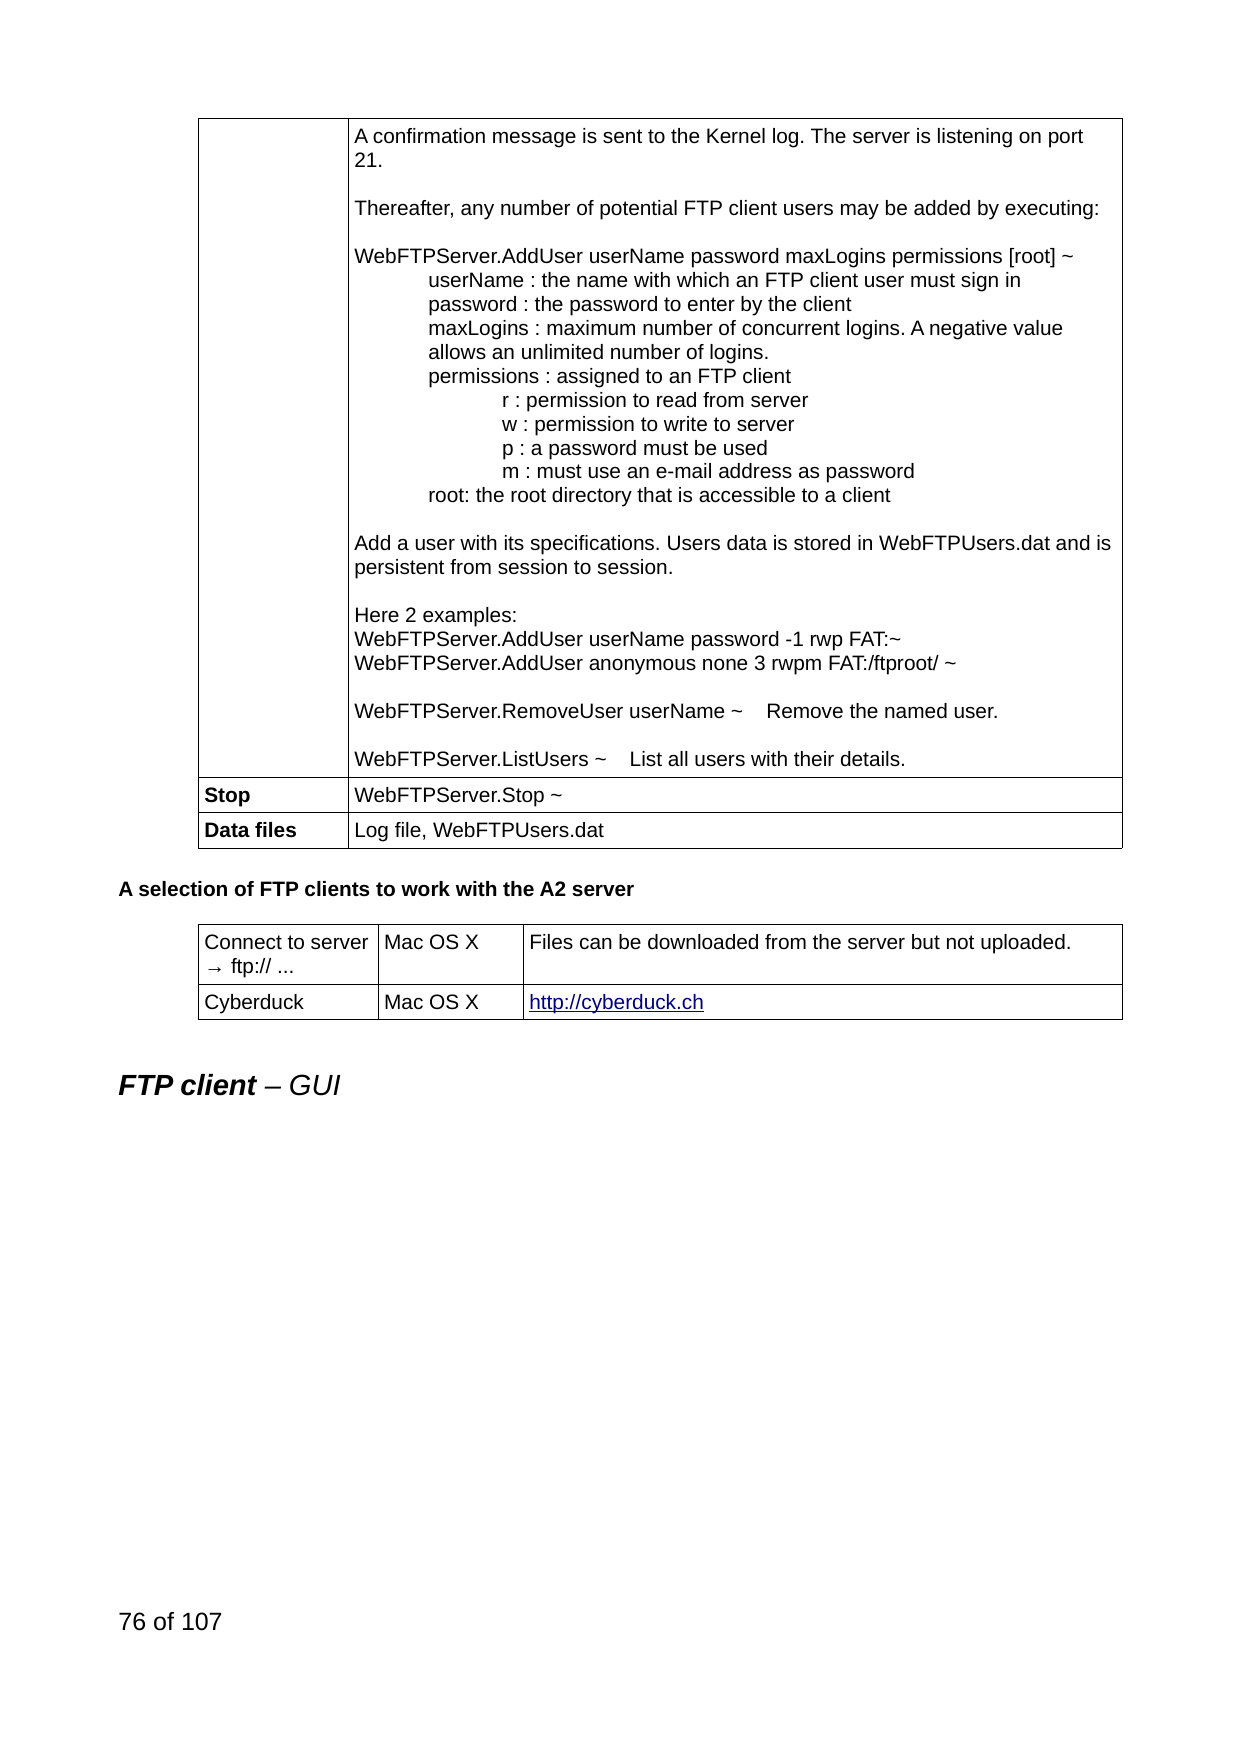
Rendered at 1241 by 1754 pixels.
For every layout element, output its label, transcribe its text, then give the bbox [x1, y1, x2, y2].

table_cell A confirmation message is sent to the Kernel log. The server is listening on port 21. Thereafter, any number of potential FTP client users may be added by executing: WebFTPServer.AddUser userName password maxLogins permissions [root] ~ userName : the name with which an FTP client user must sign in password : the password to enter by the client maxLogins : maximum number of concurrent logins. A negative value allows an unlimited number of logins. permissions : assigned to an FTP client r : permission to read from server w : permission to write to server p : a password must be used m : must use an e-mail address as password root: the root directory that is accessible to a client Add a user with its specifications. Users data is stored in WebFTPUsers.dat and is persistent from session to session. Here 2 examples: WebFTPServer.AddUser userName password -1 rwp FAT:~ WebFTPServer.AddUser anonymous none 3 rwpm FAT:/ftproot/ ~ WebFTPServer.RemoveUser userName ~ Remove the named user. WebFTPServer.ListUsers ~ List all users with their details. [349, 119, 1122, 777]
table_cell [199, 119, 348, 777]
text A selection of FTP clients to work with the A2 server [118, 876, 1122, 900]
table_cell Log file, WebFTPUsers.dat [349, 813, 1122, 848]
table_header Mac OS X [379, 925, 523, 984]
table_cell Data files [199, 813, 348, 848]
subtitle FTP client – GUI [118, 1068, 1122, 1102]
table_header Connect to server → ftp:// ... [199, 925, 378, 984]
table_cell WebFTPServer.Stop ~ [349, 778, 1122, 812]
table_cell Cyberduck [199, 985, 378, 1019]
table_cell Mac OS X [379, 985, 523, 1019]
table_cell http://cyberduck.ch [524, 985, 1122, 1019]
table_cell Stop [199, 778, 348, 812]
table_header Files can be downloaded from the server but not uploaded. [524, 925, 1122, 984]
